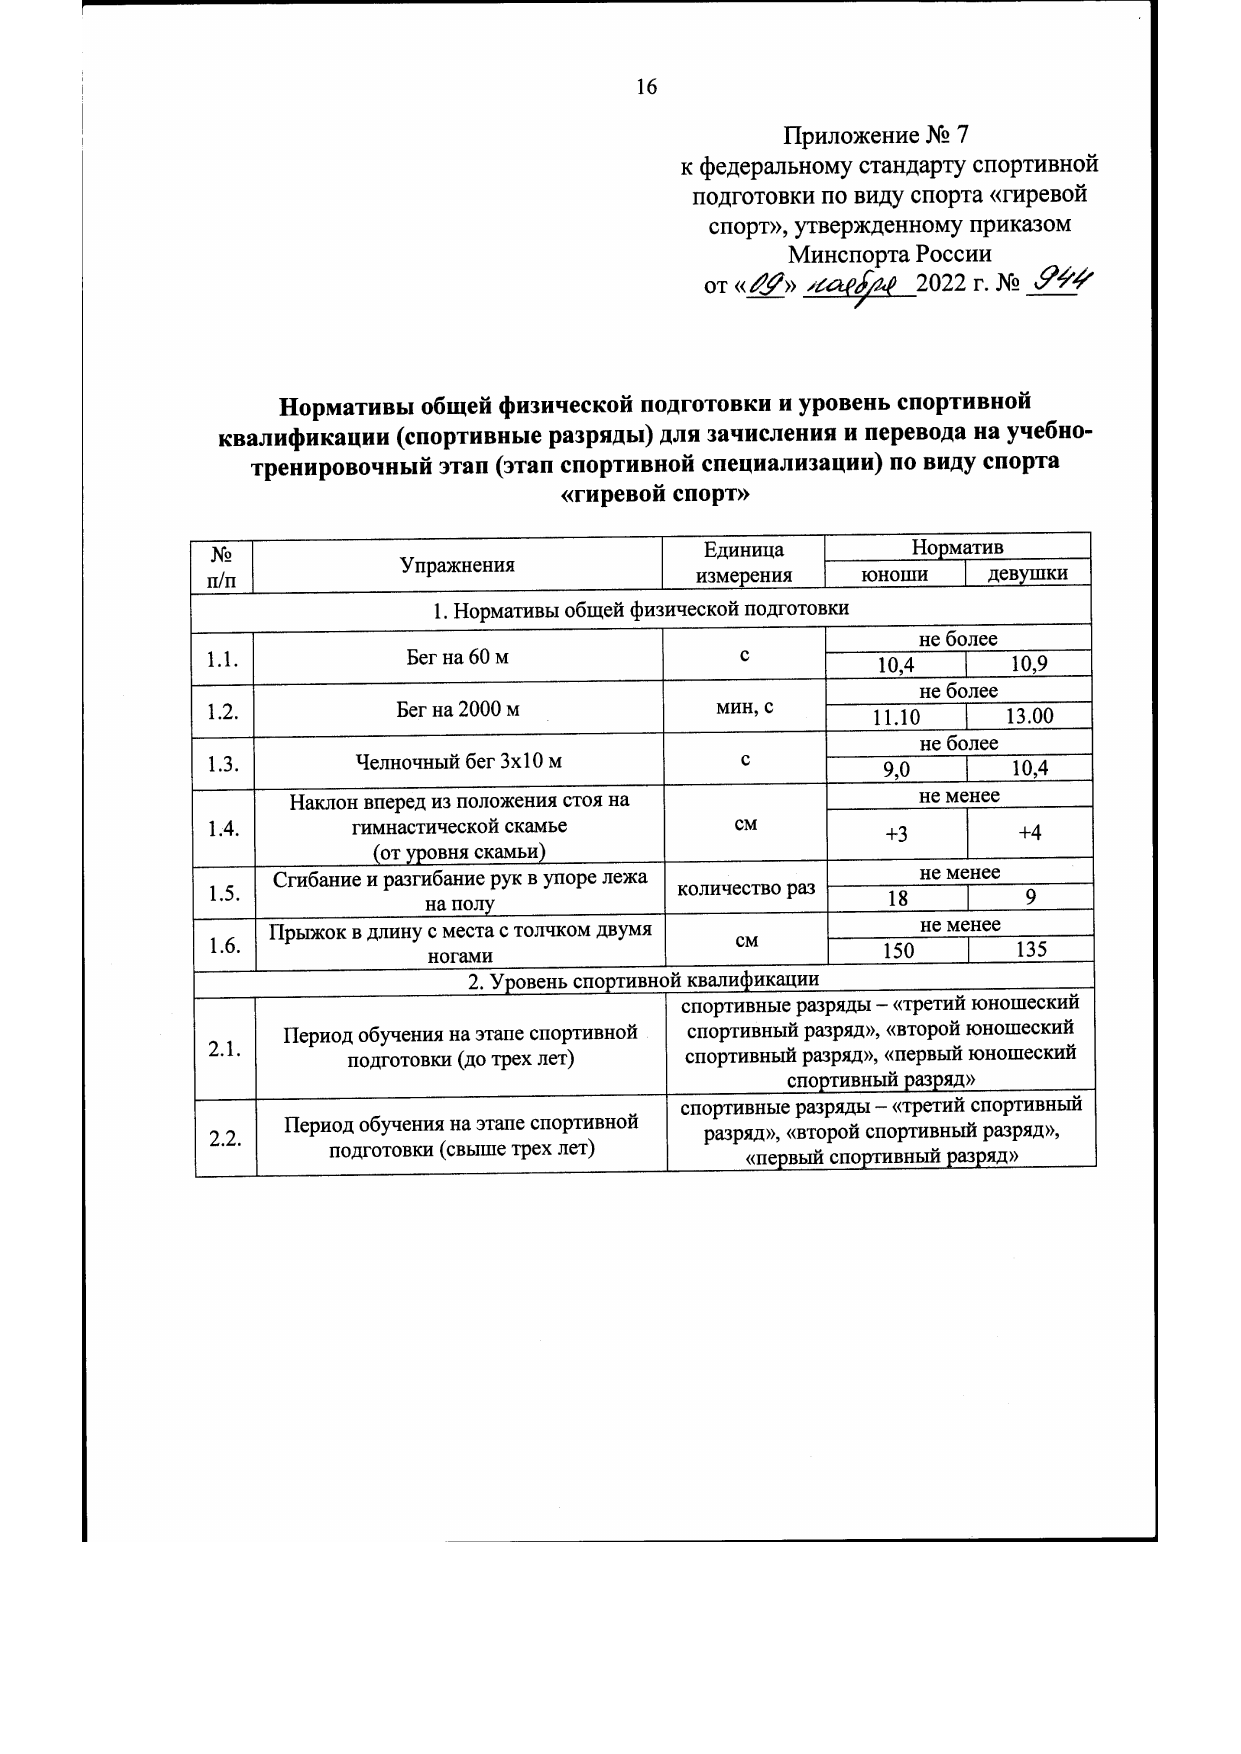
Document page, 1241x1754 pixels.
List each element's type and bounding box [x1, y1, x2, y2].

picture [82, 0, 1158, 1542]
